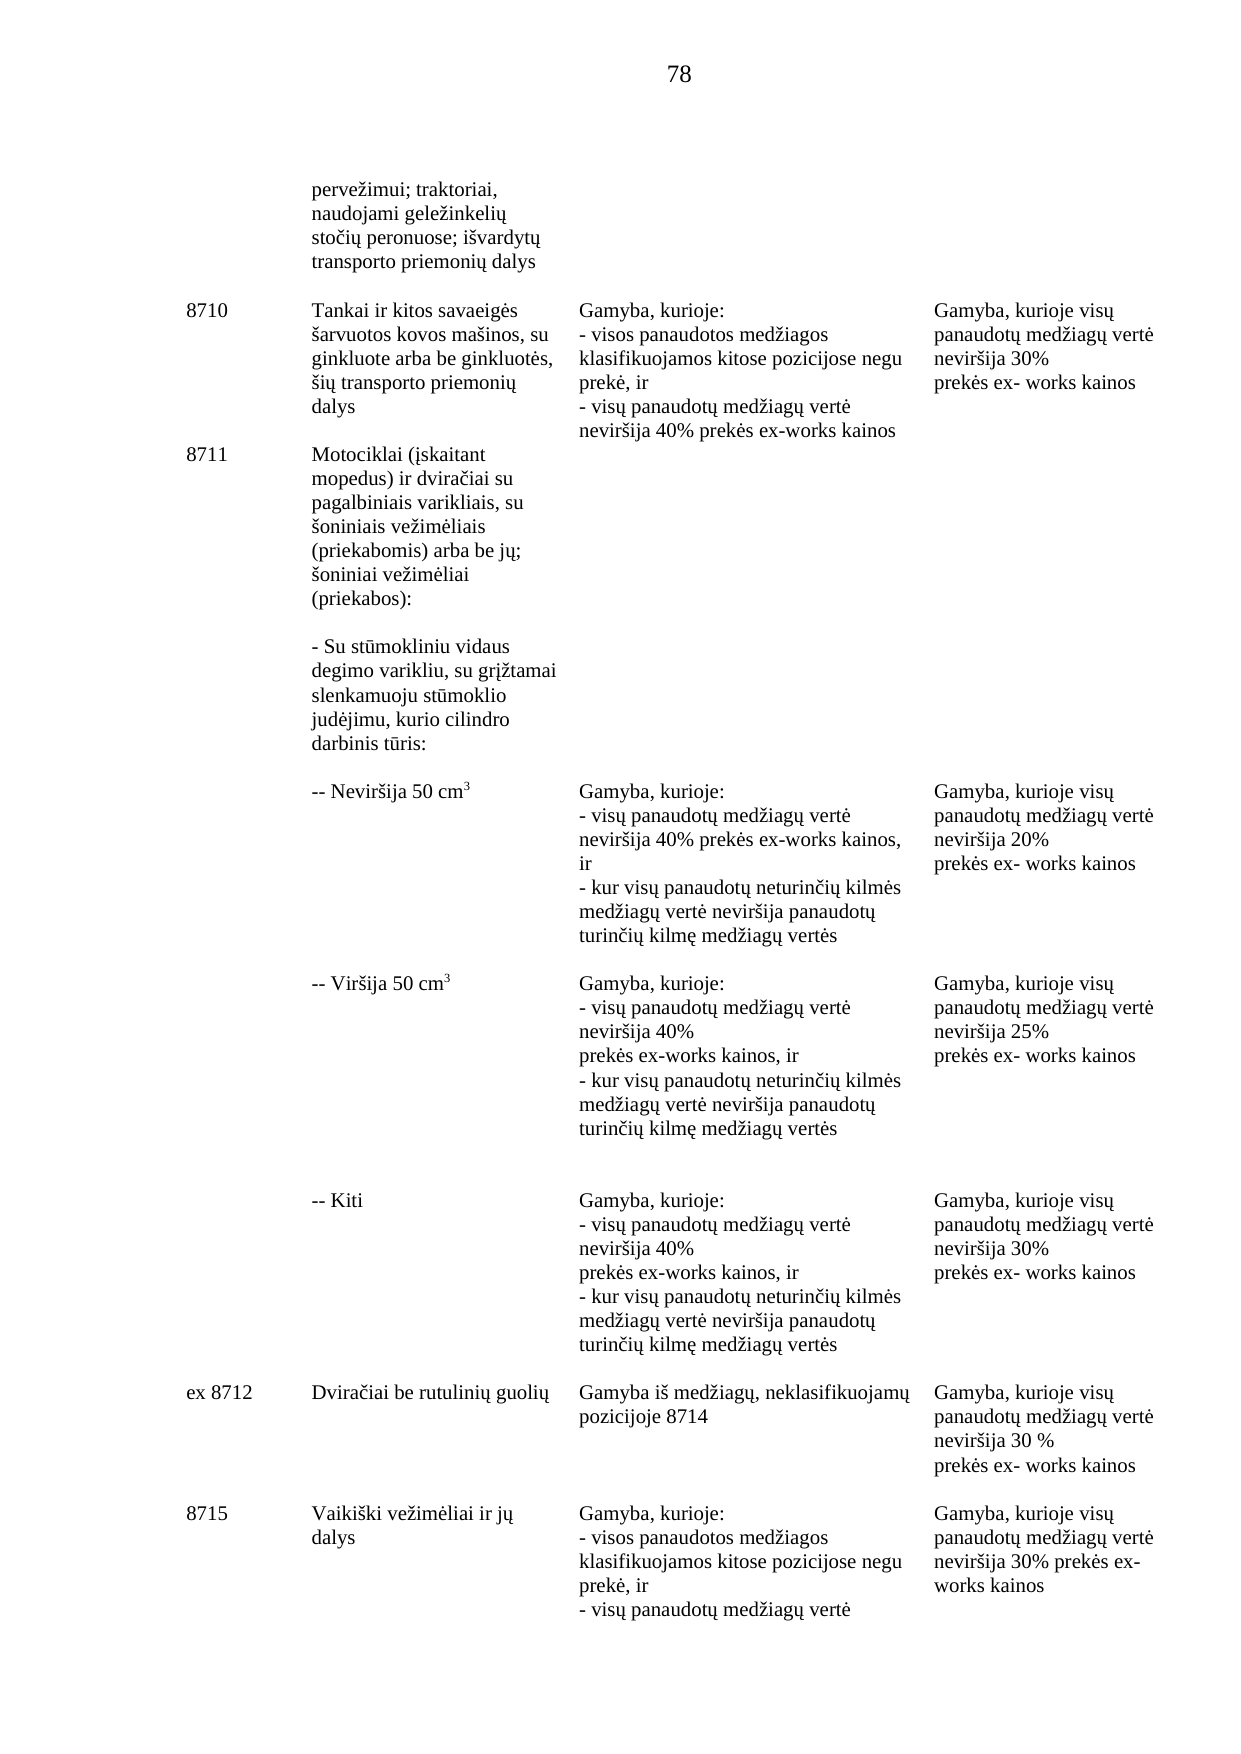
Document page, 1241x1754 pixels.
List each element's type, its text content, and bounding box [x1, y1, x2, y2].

table_cell Tankai ir kitos savaeigės šarvuotos kovos mašinos, su ginkluote arba be ginkluotės, šių transporto priemonių dalys [303, 298, 570, 442]
table_cell pervežimui; traktoriai, naudojami geležinkelių stočių peronuose; išvardytų transporto priemonių dalys [303, 177, 570, 297]
table_cell 8710 [177, 298, 303, 442]
table_cell - Su stūmokliniu vidaus degimo varikliu, su grįžtamai slenkamuoju stūmoklio judėjimu, kurio cilindro darbinis tūris: [303, 634, 570, 779]
table_cell Gamyba iš medžiagų, neklasifikuojamų pozicijoje 8714 [570, 1380, 925, 1501]
table_cell [177, 1284, 303, 1380]
table_cell [925, 634, 1181, 779]
table_cell [303, 1284, 570, 1380]
table_cell Gamyba, kurioje visų panaudotų medžiagų vertė neviršija 30% prekės ex-works kainos [925, 1501, 1181, 1621]
table_cell [177, 177, 303, 297]
table_cell Gamyba, kurioje visų panaudotų medžiagų vertė neviršija 30% prekės ex- works kainos [925, 298, 1181, 442]
table_cell [177, 779, 303, 875]
table_cell - kur visų panaudotų neturinčių kilmės medžiagų vertė neviršija panaudotų turinčių kilmę medžiagų vertės [570, 875, 925, 971]
table_cell [925, 177, 1181, 297]
table_cell - kur visų panaudotų neturinčių kilmės medžiagų vertė neviršija panaudotų turinčių kilmę medžiagų vertės [570, 1068, 925, 1188]
table_cell [925, 1068, 1181, 1188]
table_cell [303, 1068, 570, 1188]
table_cell Gamyba, kurioje visų panaudotų medžiagų vertė neviršija 20% prekės ex- works kainos [925, 779, 1181, 875]
table_cell [570, 442, 925, 634]
table_cell Dviračiai be rutulinių guolių [303, 1380, 570, 1501]
table_cell Gamyba, kurioje: - visų panaudotų medžiagų vertė neviršija 40% prekės ex-works kainos, ir [570, 971, 925, 1067]
table_cell 8711 [177, 442, 303, 634]
table_cell Gamyba, kurioje: - visų panaudotų medžiagų vertė neviršija 40% prekės ex-works kainos, ir [570, 1188, 925, 1284]
table_cell - kur visų panaudotų neturinčių kilmės medžiagų vertė neviršija panaudotų turinčių kilmę medžiagų vertės [570, 1284, 925, 1380]
table_cell Gamyba, kurioje: - visų panaudotų medžiagų vertė neviršija 40% prekės ex-works kainos, ir [570, 779, 925, 875]
table_cell [177, 1188, 303, 1284]
table_cell -- Viršija 50 cm3 [303, 971, 570, 1067]
table_cell [570, 177, 925, 297]
table_cell -- Neviršija 50 cm3 [303, 779, 570, 875]
table_cell 8715 [177, 1501, 303, 1621]
table_cell [177, 971, 303, 1067]
table_cell [177, 634, 303, 779]
table_cell [177, 1068, 303, 1188]
table_cell Gamyba, kurioje visų panaudotų medžiagų vertė neviršija 25% prekės ex- works kainos [925, 971, 1181, 1067]
table_cell [925, 875, 1181, 971]
table_cell ex 8712 [177, 1380, 303, 1501]
table_cell [177, 875, 303, 971]
table_cell Gamyba, kurioje visų panaudotų medžiagų vertė neviršija 30 % prekės ex- works kainos [925, 1380, 1181, 1501]
table_cell Vaikiški vežimėliai ir jų dalys [303, 1501, 570, 1621]
table_cell Gamyba, kurioje: - visos panaudotos medžiagos klasifikuojamos kitose pozicijose negu prekė, ir - visų panaudotų medžiagų vertė neviršija 40% prekės ex-works kainos [570, 298, 925, 442]
table_cell Motociklai (įskaitant mopedus) ir dviračiai su pagalbiniais varikliais, su šoniniais vežimėliais (priekabomis) arba be jų; šoniniai vežimėliai (priekabos): [303, 442, 570, 634]
table_cell [303, 875, 570, 971]
table_cell [570, 634, 925, 779]
table_cell Gamyba, kurioje visų panaudotų medžiagų vertė neviršija 30% prekės ex- works kainos [925, 1188, 1181, 1284]
table_cell [925, 1284, 1181, 1380]
table_cell [925, 442, 1181, 634]
table_cell Gamyba, kurioje: - visos panaudotos medžiagos klasifikuojamos kitose pozicijose negu prekė, ir - visų panaudotų medžiagų vertė [570, 1501, 925, 1621]
table_cell -- Kiti [303, 1188, 570, 1284]
